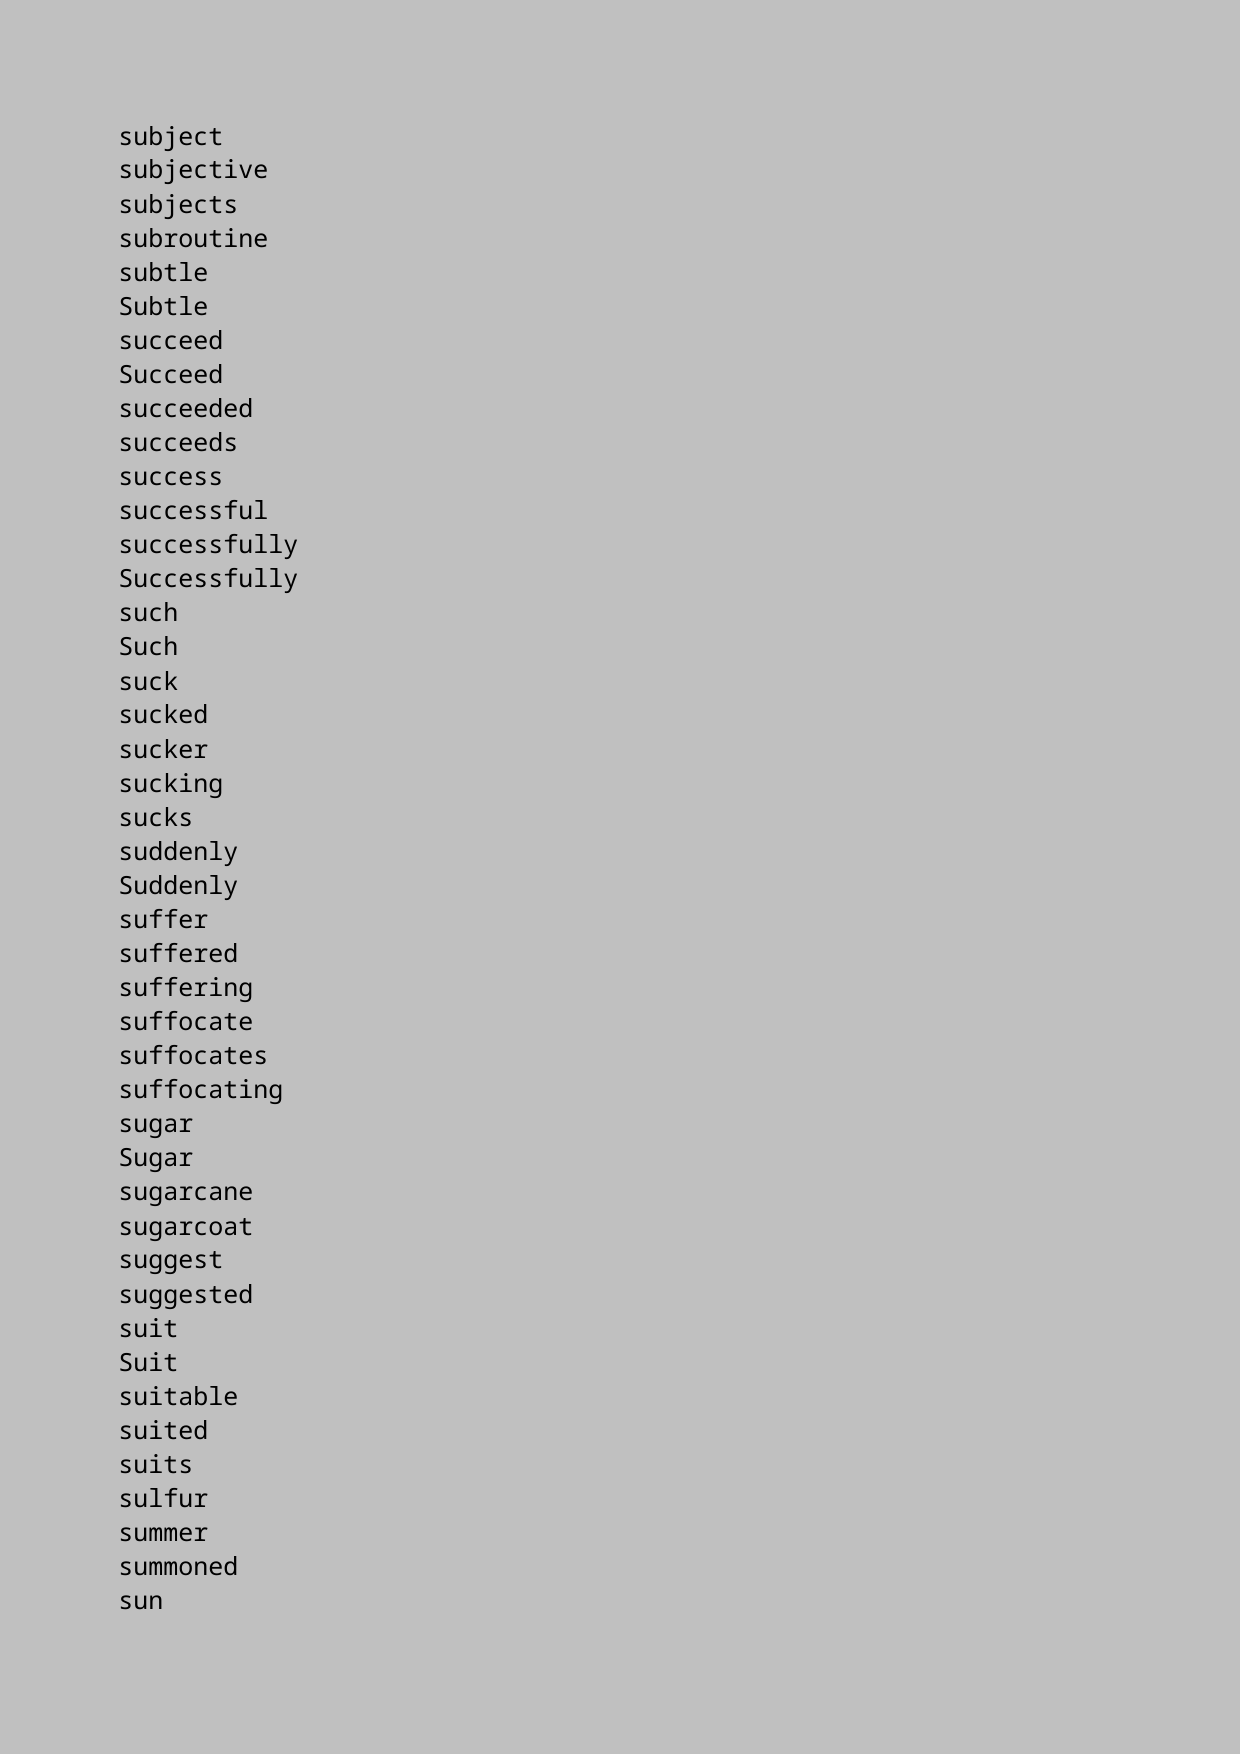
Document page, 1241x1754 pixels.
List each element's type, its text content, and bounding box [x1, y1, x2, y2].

text suit [118, 1310, 1122, 1344]
text sugarcane [118, 1174, 1122, 1208]
text sucks [118, 799, 1122, 833]
text suitable [118, 1378, 1122, 1412]
text suffered [118, 936, 1122, 970]
text Suddenly [118, 867, 1122, 902]
text subroutine [118, 220, 1122, 254]
text subjective [118, 152, 1122, 186]
text sucked [118, 697, 1122, 731]
text succeeds [118, 425, 1122, 459]
text suffer [118, 902, 1122, 936]
text Succeed [118, 357, 1122, 391]
text Such [118, 629, 1122, 663]
text such [118, 595, 1122, 629]
text suck [118, 663, 1122, 697]
text suffering [118, 970, 1122, 1004]
text Sugar [118, 1140, 1122, 1174]
text sugar [118, 1106, 1122, 1140]
text suddenly [118, 833, 1122, 867]
text successful [118, 493, 1122, 527]
text suggested [118, 1276, 1122, 1310]
text subtle [118, 254, 1122, 288]
text subjects [118, 186, 1122, 220]
text suits [118, 1447, 1122, 1481]
text Successfully [118, 561, 1122, 595]
text sugarcoat [118, 1208, 1122, 1242]
text succeed [118, 322, 1122, 357]
text Subtle [118, 288, 1122, 322]
text successfully [118, 527, 1122, 561]
text sulfur [118, 1481, 1122, 1515]
text sucker [118, 731, 1122, 765]
text suggest [118, 1242, 1122, 1276]
text succeeded [118, 391, 1122, 425]
text summer [118, 1515, 1122, 1549]
text suffocate [118, 1004, 1122, 1038]
text Suit [118, 1344, 1122, 1378]
text summoned [118, 1549, 1122, 1583]
text suffocates [118, 1038, 1122, 1072]
text subject [118, 118, 1122, 152]
text success [118, 459, 1122, 493]
text suited [118, 1412, 1122, 1447]
text sun [118, 1583, 1122, 1617]
text suffocating [118, 1072, 1122, 1106]
text sucking [118, 765, 1122, 799]
